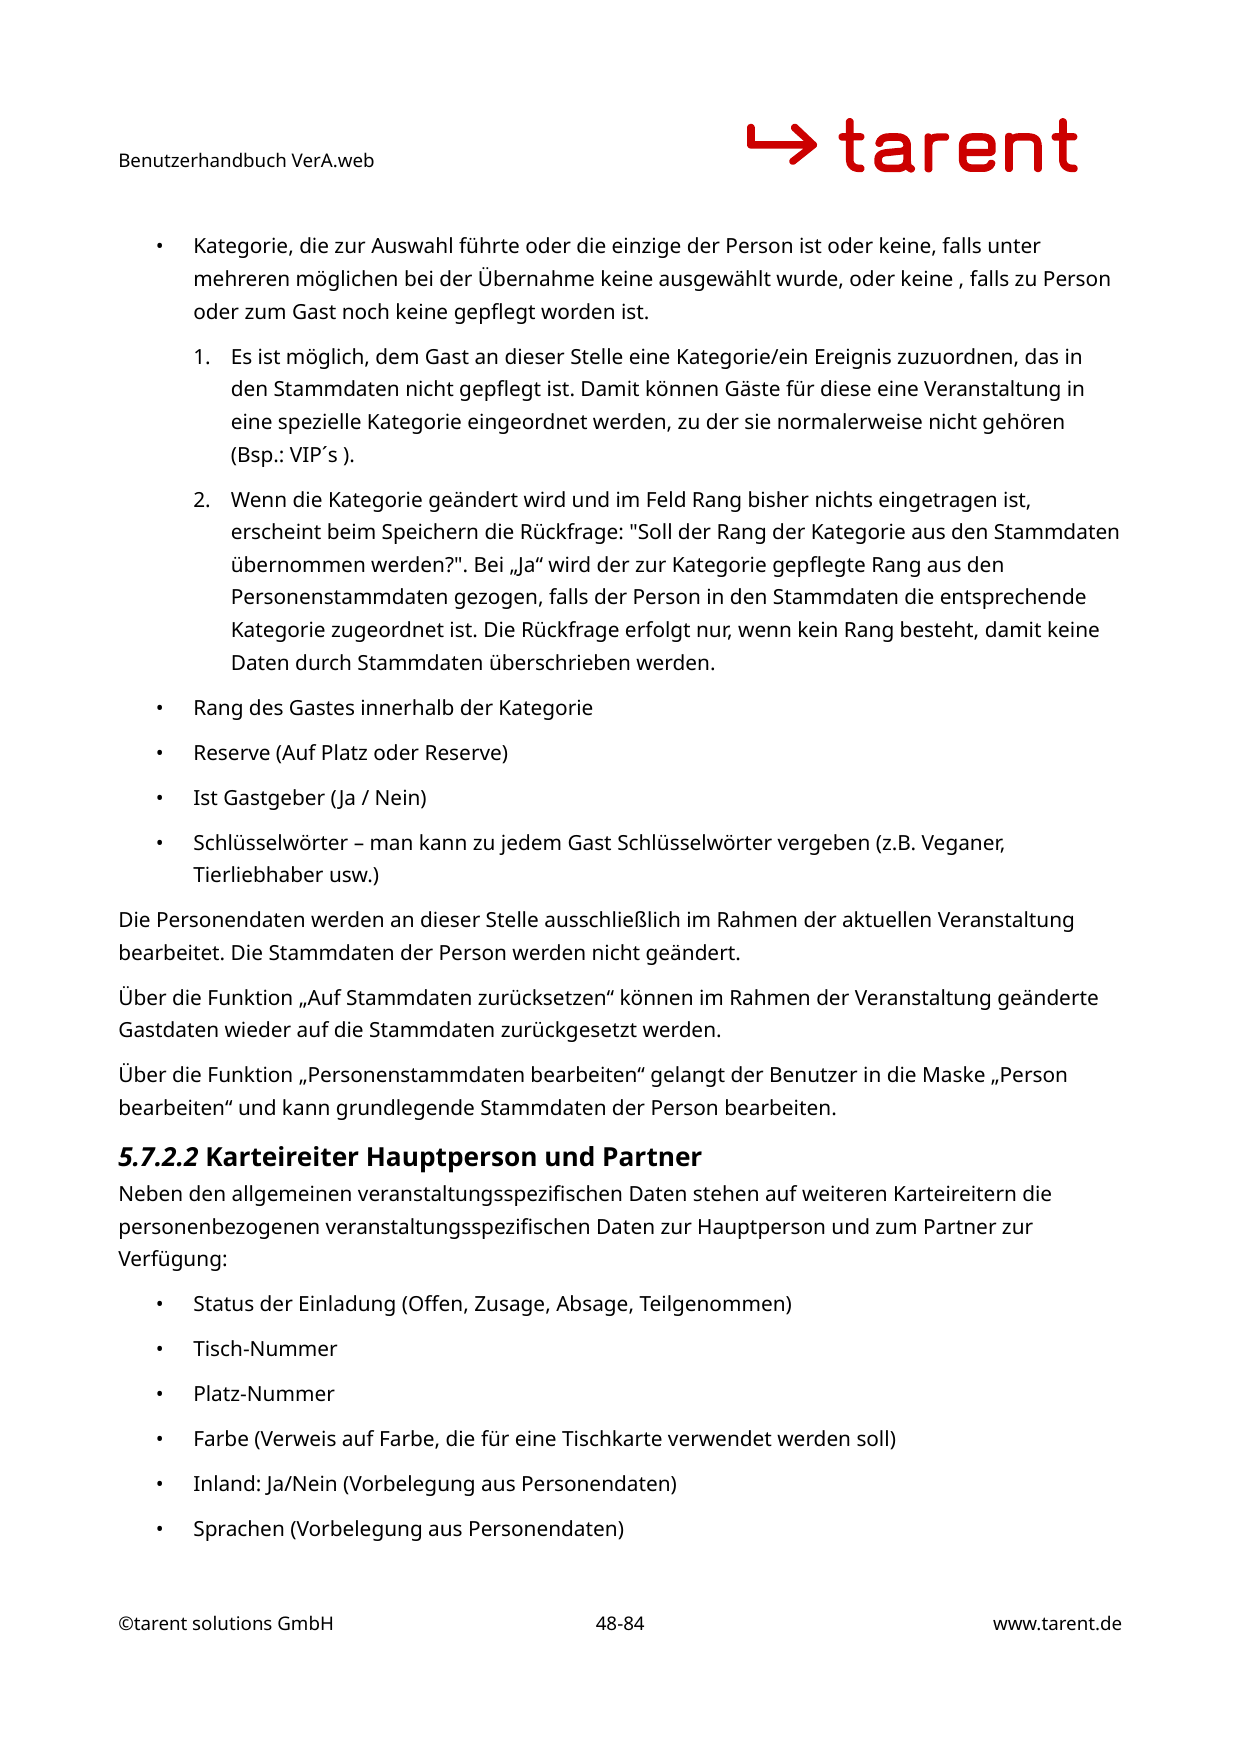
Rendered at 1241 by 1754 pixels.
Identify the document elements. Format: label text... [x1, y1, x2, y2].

list Sprachen (Vorbelegung aus Personendaten) [156, 1514, 1122, 1543]
text Die Personendaten werden an dieser Stelle ausschließlich im Rahmen der aktuellen Veranstaltung bearbeitet. Die Stammdaten der Person werden nicht geändert. [118, 905, 1122, 966]
list Schlüsselwörter – man kann zu jedem Gast Schlüsselwörter vergeben (z.B. Veganer, Tierliebhaber usw.) [156, 828, 1122, 889]
list Wenn die Kategorie geändert wird und im Feld Rang bisher nichts eingetragen ist, erscheint beim Speichern die Rückfrage: "Soll der Rang der Kategorie aus den Stammdaten übernommen werden?". Bei „Ja“ wird der zur Kategorie gepflegte Rang aus den Personenstammdaten gezogen, falls der Person in den Stammdaten die entsprechende Kategorie zugeordnet ist. Die Rückfrage erfolgt nur, wenn kein Rang besteht, damit keine Daten durch Stammdaten überschrieben werden. [193, 485, 1122, 676]
list Inland: Ja/Nein (Vorbelegung aus Personendaten) [156, 1469, 1122, 1498]
text Über die Funktion „Auf Stammdaten zurücksetzen“ können im Rahmen der Veranstaltung geänderte Gastdaten wieder auf die Stammdaten zurückgesetzt werden. [118, 983, 1122, 1044]
text Über die Funktion „Personenstammdaten bearbeiten“ gelangt der Benutzer in die Maske „Person bearbeiten“ und kann grundlegende Stammdaten der Person bearbeiten. [118, 1061, 1122, 1122]
list Rang des Gastes innerhalb der Kategorie [156, 693, 1122, 721]
list Ist Gastgeber (Ja / Nein) [156, 783, 1122, 811]
text Neben den allgemeinen veranstaltungsspezifischen Daten stehen auf weiteren Karteireitern die personenbezogenen veranstaltungsspezifischen Daten zur Hauptperson und zum Partner zur Verfügung: [118, 1179, 1122, 1273]
list Kategorie, die zur Auswahl führte oder die einzige der Person ist oder keine, falls unter mehreren möglichen bei der Übernahme keine ausgewählt wurde, oder keine , falls zu Person oder zum Gast noch keine gepflegt worden ist. [156, 232, 1122, 325]
list Reserve (Auf Platz oder Reserve) [156, 738, 1122, 766]
list Es ist möglich, dem Gast an dieser Stelle eine Kategorie/ein Ereignis zuzuordnen, das in den Stammdaten nicht gepflegt ist. Damit können Gäste für diese eine Veranstaltung in eine spezielle Kategorie eingeordnet werden, zu der sie normalerweise nicht gehören (Bsp.: VIP´s ). [193, 342, 1122, 468]
subtitle Karteireiter Hauptperson und Partner [118, 1138, 1122, 1174]
list Tisch-Nummer [156, 1334, 1122, 1363]
list Platz-Nummer [156, 1379, 1122, 1408]
list Status der Einladung (Offen, Zusage, Absage, Teilgenommen) [156, 1289, 1122, 1318]
list Farbe (Verweis auf Farbe, die für eine Tischkarte verwendet werden soll) [156, 1424, 1122, 1453]
